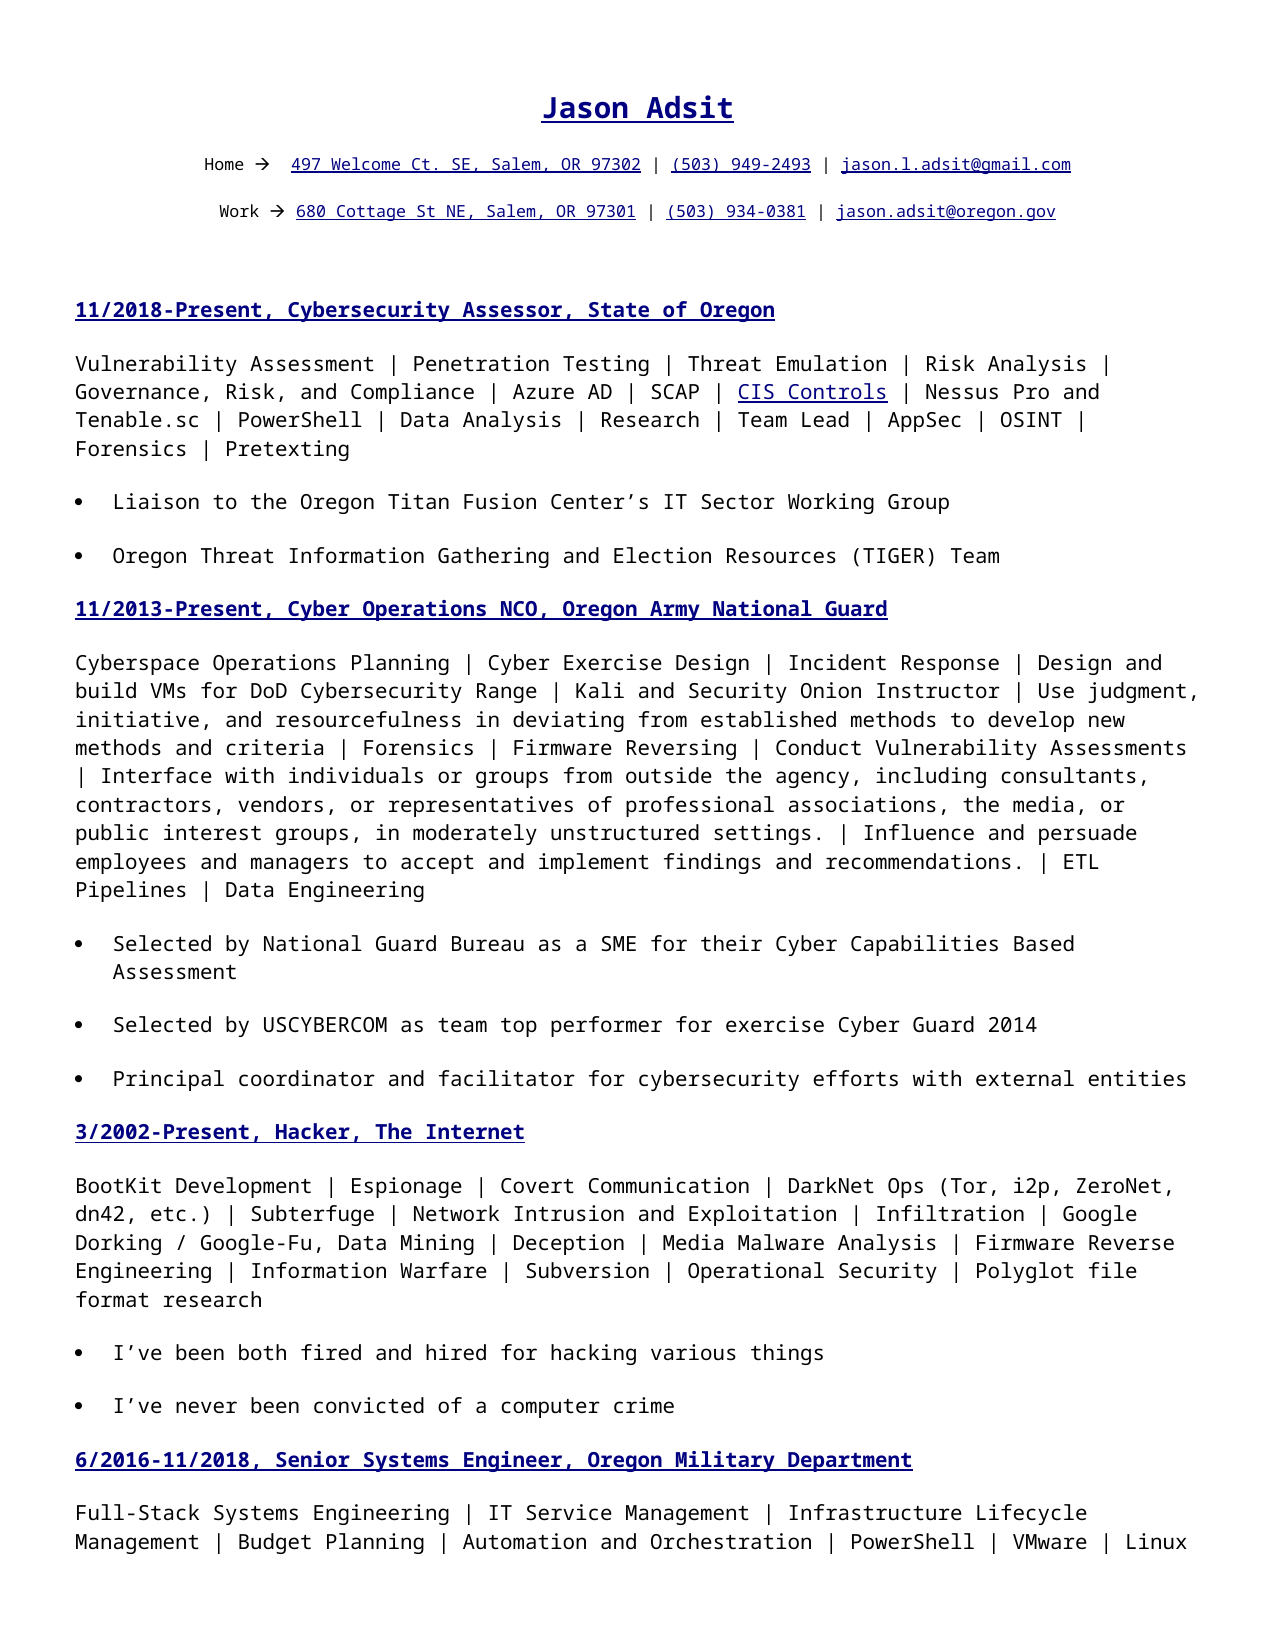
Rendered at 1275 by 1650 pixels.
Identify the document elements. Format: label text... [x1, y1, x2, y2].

list Principal coordinator and facilitator for cybersecurity efforts with external entities [75, 1064, 1200, 1092]
text Vulnerability Assessment | Penetration Testing | Threat Emulation | Risk Analysis | Governance, Risk, and Compliance | Azure AD | SCAP | CIS Controls | Nessus Pro and Tenable.sc | PowerShell | Data Analysis | Research | Team Lead | AppSec | OSINT | Forensics | Pretexting [75, 349, 1200, 462]
text BootKit Development | Espionage | Covert Communication | DarkNet Ops (Tor, i2p, ZeroNet, dn42, etc.) | Subterfuge | Network Intrusion and Exploitation | Infiltration | Google Dorking / Google-Fu, Data Mining | Deception | Media Malware Analysis | Firmware Reverse Engineering | Information Warfare | Subversion | Operational Security | Polyglot file format research [75, 1171, 1200, 1313]
text Jason Adsit [75, 87, 1200, 127]
list I’ve never been convicted of a computer crime [75, 1392, 1200, 1420]
text Full-Stack Systems Engineering | IT Service Management | Infrastructure Lifecycle Management | Budget Planning | Automation and Orchestration | PowerShell | VMware | Linux [75, 1498, 1200, 1555]
list Selected by USCYBERCOM as team top performer for exercise Cyber Guard 2014 [75, 1011, 1200, 1039]
text Cyberspace Operations Planning | Cyber Exercise Design | Incident Response | Design and build VMs for DoD Cybersecurity Range | Kali and Security Onion Instructor | Use judgment, initiative, and resourcefulness in deviating from established methods to develop new methods and criteria | Forensics | Firmware Reversing | Conduct Vulnerability Assessments | Interface with individuals or groups from outside the agency, including consultants, contractors, vendors, or representatives of professional associations, the media, or public interest groups, in moderately unstructured settings. | Influence and persuade employees and managers to accept and implement findings and recommendations. | ETL Pipelines | Data Engineering [75, 648, 1200, 904]
text 11/2018-Present, Cybersecurity Assessor, State of Oregon [75, 295, 1200, 324]
list Liaison to the Oregon Titan Fusion Center’s IT Sector Working Group [75, 487, 1200, 516]
text 11/2013-Present, Cyber Operations NCO, Oregon Army National Guard [75, 594, 1200, 623]
text Home  497 Welcome Ct. SE, Salem, OR 97302 | (503) 949-2493 | jason.l.adsit@gmail.com [75, 152, 1200, 175]
list Selected by National Guard Bureau as a SME for their Cyber Capabilities Based Assessment [75, 929, 1200, 986]
text 3/2002-Present, Hacker, The Internet [75, 1117, 1200, 1146]
text 6/2016-11/2018, Senior Systems Engineer, Oregon Military Department [75, 1445, 1200, 1473]
list I’ve been both fired and hired for hacking various things [75, 1338, 1200, 1367]
list Oregon Threat Information Gathering and Election Resources (TIGER) Team [75, 541, 1200, 569]
text Work  680 Cottage St NE, Salem, OR 97301 | (503) 934-0381 | jason.adsit@oregon.gov [75, 200, 1200, 223]
